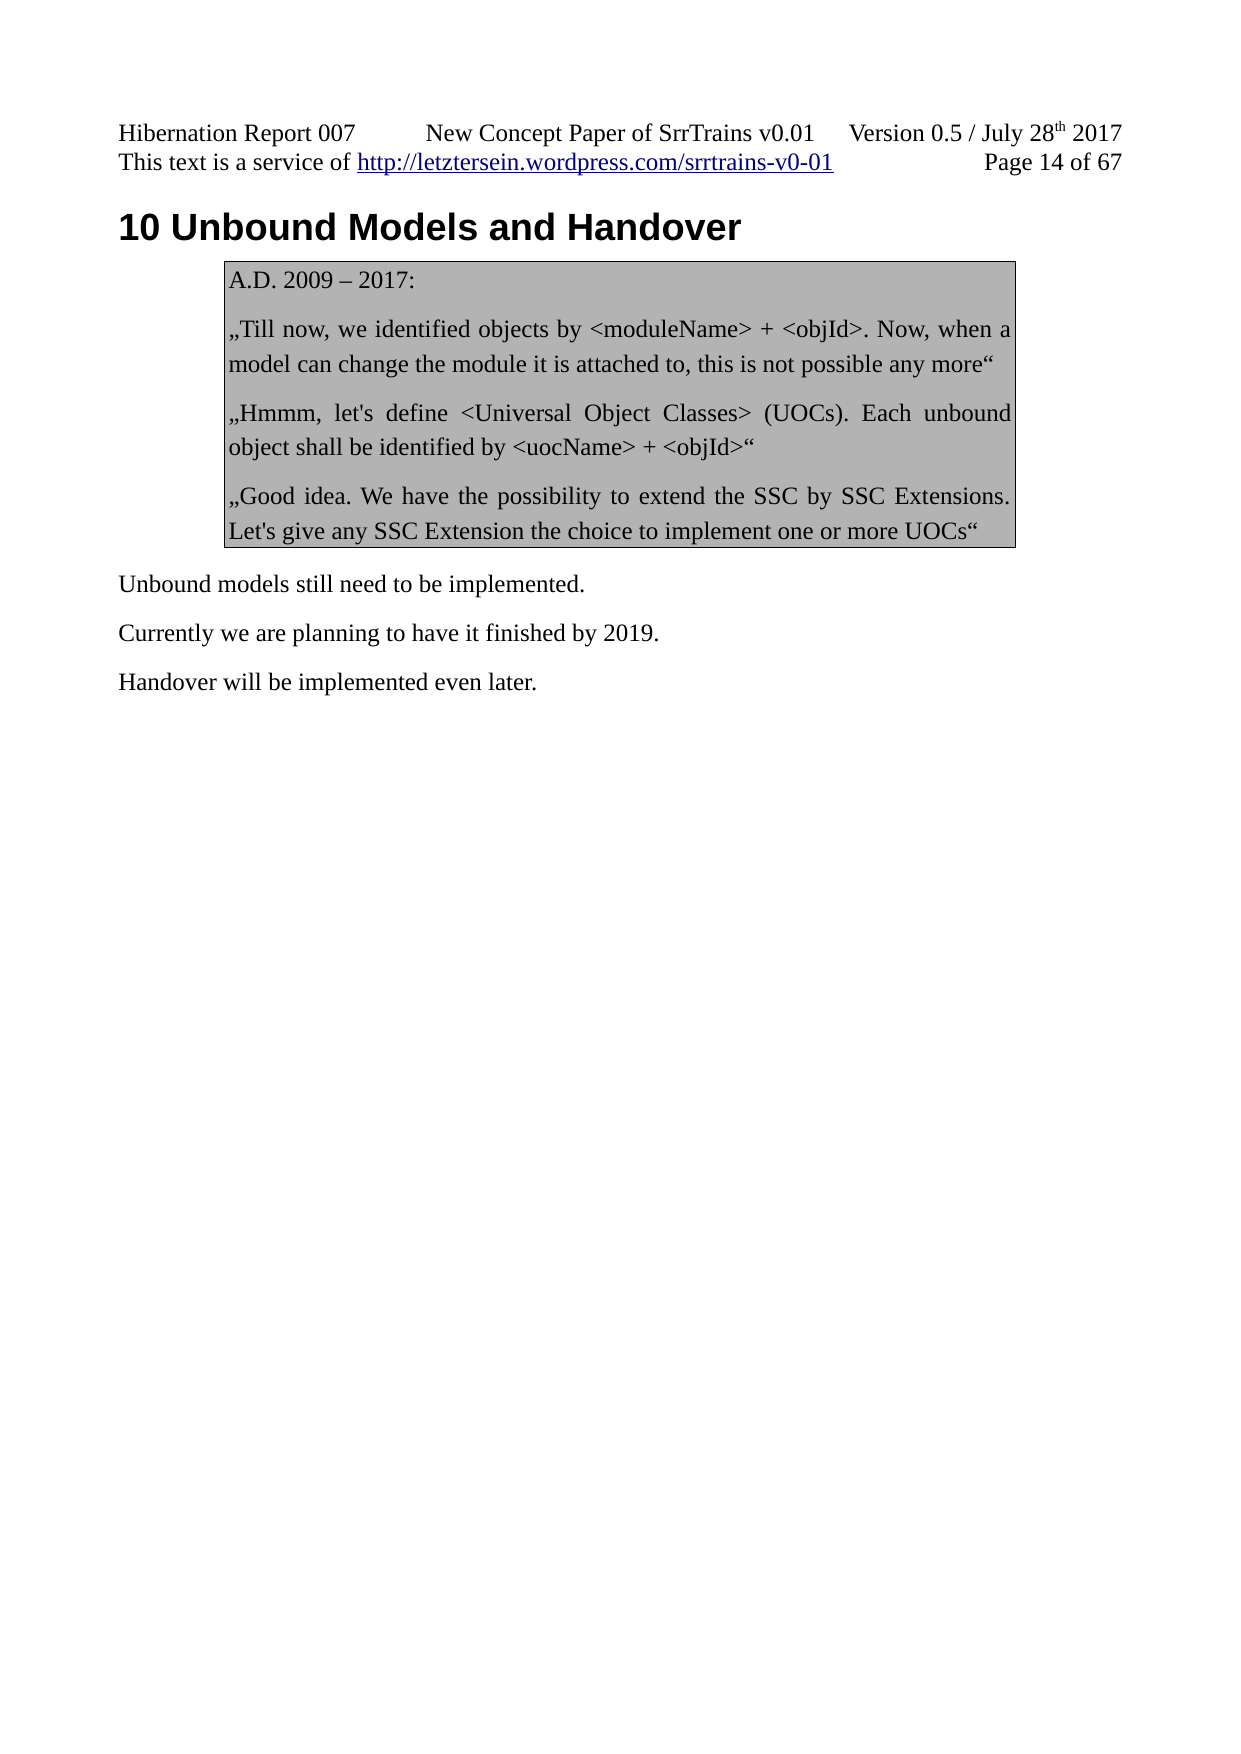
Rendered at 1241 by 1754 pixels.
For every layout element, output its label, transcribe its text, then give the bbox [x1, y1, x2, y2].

text Currently we are planning to have it finished by 2019. [118, 618, 1122, 647]
text „Till now, we identified objects by <moduleName> + <objId>. Now, when a model can change the module it is attached to, this is not possible any more“ [225, 310, 1015, 377]
text „Hmmm, let's define <Universal Object Classes> (UOCs). Each unbound object shall be identified by <uocName> + <objId>“ [225, 394, 1015, 461]
subtitle 10 Unbound Models and Handover [118, 205, 1122, 249]
text Unbound models still need to be implemented. [118, 569, 1122, 598]
text A.D. 2009 – 2017: [225, 262, 1015, 294]
text Handover will be implemented even later. [118, 667, 1122, 696]
text „Good idea. We have the possibility to extend the SSC by SSC Extensions. Let's give any SSC Extension the choice to implement one or more UOCs“ [225, 477, 1015, 547]
